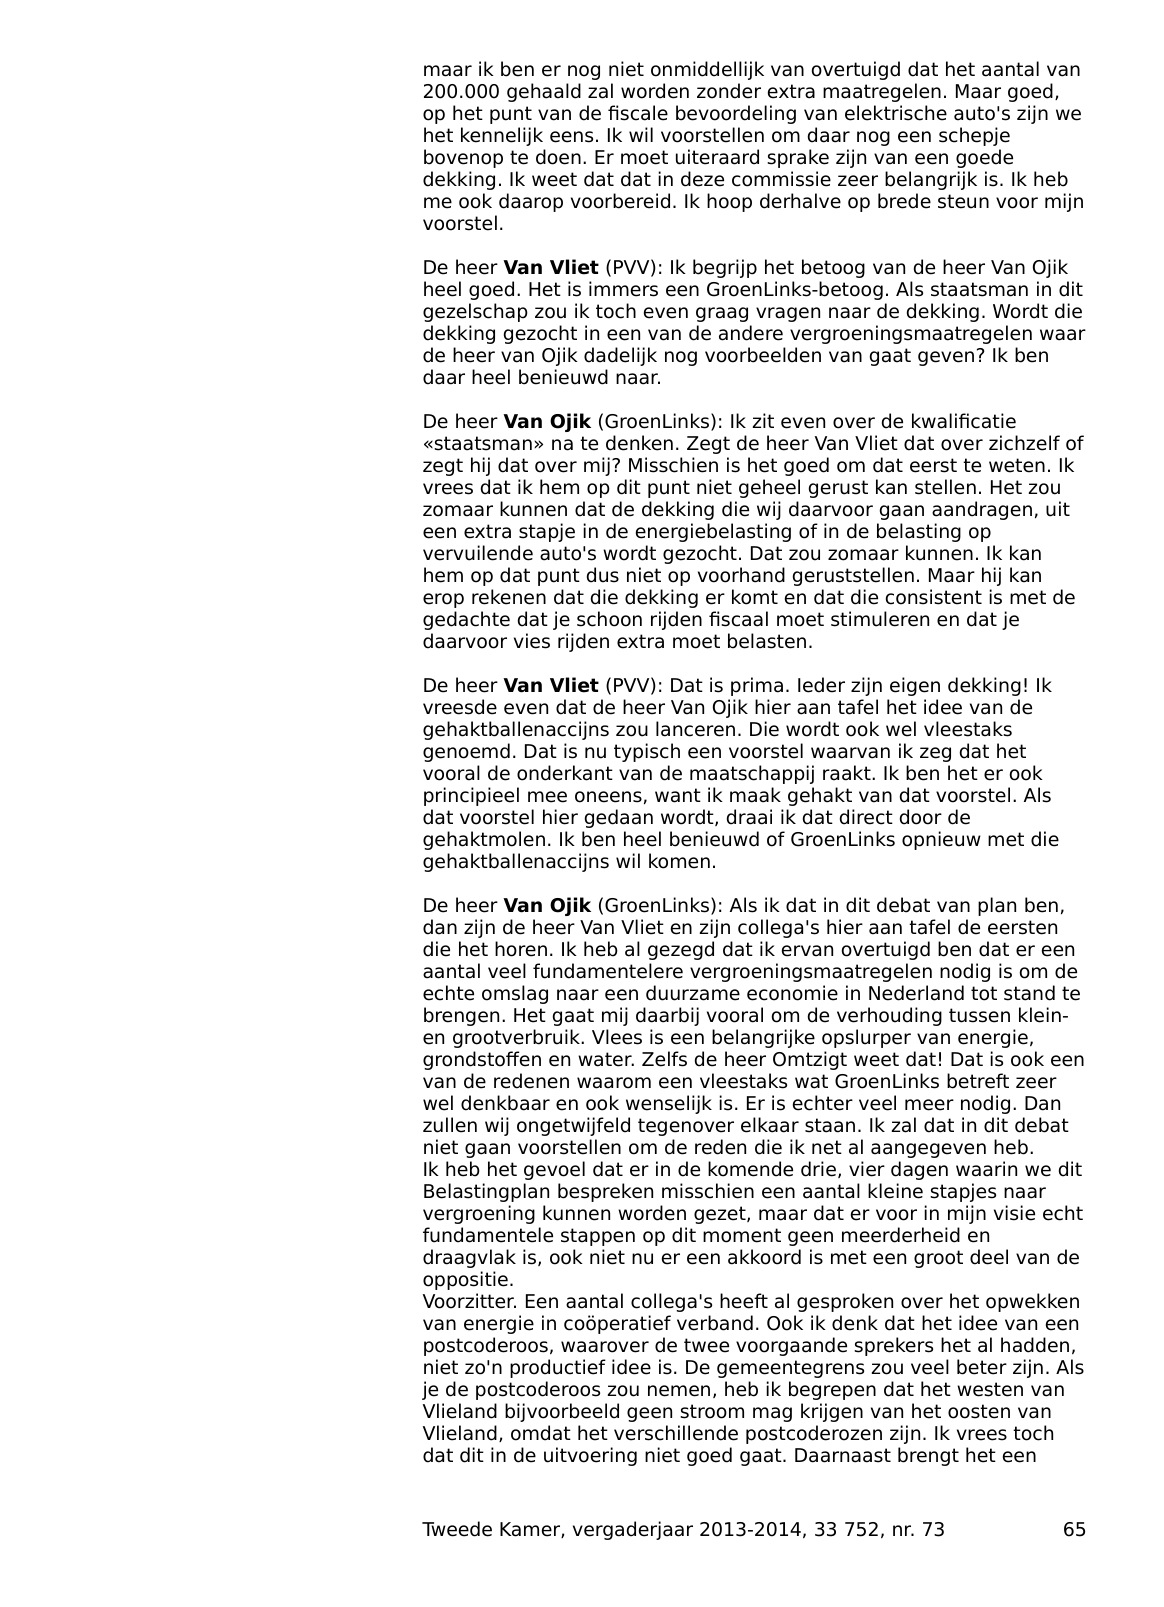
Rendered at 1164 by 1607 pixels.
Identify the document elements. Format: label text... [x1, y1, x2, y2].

text Voorzitter. Een aantal collega's heeft al gesproken over het opwekken van energie in coöperatief verband. Ook ik denk dat het idee van een postcoderoos, waarover de twee voorgaande sprekers het al hadden, niet zo'n productief idee is. De gemeentegrens zou veel beter zijn. Als je de postcoderoos zou nemen, heb ik begrepen dat het westen van Vlieland bijvoorbeeld geen stroom mag krijgen van het oosten van Vlieland, omdat het verschillende postcoderozen zijn. Ik vrees toch dat dit in de uitvoering niet goed gaat. Daarnaast brengt het een [422, 1291, 1087, 1467]
text Ik heb het gevoel dat er in de komende drie, vier dagen waarin we dit Belastingplan bespreken misschien een aantal kleine stapjes naar vergroening kunnen worden gezet, maar dat er voor in mijn visie echt fundamentele stappen op dit moment geen meerderheid en draagvlak is, ook niet nu er een akkoord is met een groot deel van de oppositie. [422, 1159, 1087, 1291]
text De heer Van Ojik (GroenLinks): Als ik dat in dit debat van plan ben, dan zijn de heer Van Vliet en zijn collega's hier aan tafel de eersten die het horen. Ik heb al gezegd dat ik ervan overtuigd ben dat er een aantal veel fundamentelere vergroeningsmaatregelen nodig is om de echte omslag naar een duurzame economie in Nederland tot stand te brengen. Het gaat mij daarbij vooral om de verhouding tussen klein- en grootverbruik. Vlees is een belangrijke opslurper van energie, grondstoffen en water. Zelfs de heer Omtzigt weet dat! Dat is ook een van de redenen waarom een vleestaks wat GroenLinks betreft zeer wel denkbaar en ook wenselijk is. Er is echter veel meer nodig. Dan zullen wij ongetwijfeld tegenover elkaar staan. Ik zal dat in dit debat niet gaan voorstellen om de reden die ik net al aangegeven heb. [422, 895, 1087, 1159]
text De heer Van Ojik (GroenLinks): Ik zit even over de kwalificatie «staatsman» na te denken. Zegt de heer Van Vliet dat over zichzelf of zegt hij dat over mij? Misschien is het goed om dat eerst te weten. Ik vrees dat ik hem op dit punt niet geheel gerust kan stellen. Het zou zomaar kunnen dat de dekking die wij daarvoor gaan aandragen, uit een extra stapje in de energiebelasting of in de belasting op vervuilende auto's wordt gezocht. Dat zou zomaar kunnen. Ik kan hem op dat punt dus niet op voorhand geruststellen. Maar hij kan erop rekenen dat die dekking er komt en dat die consistent is met de gedachte dat je schoon rijden fiscaal moet stimuleren en dat je daarvoor vies rijden extra moet belasten. [422, 411, 1087, 653]
text maar ik ben er nog niet onmiddellijk van overtuigd dat het aantal van 200.000 gehaald zal worden zonder extra maatregelen. Maar goed, op het punt van de fiscale bevoordeling van elektrische auto's zijn we het kennelijk eens. Ik wil voorstellen om daar nog een schepje bovenop te doen. Er moet uiteraard sprake zijn van een goede dekking. Ik weet dat dat in deze commissie zeer belangrijk is. Ik heb me ook daarop voorbereid. Ik hoop derhalve op brede steun voor mijn voorstel. [422, 59, 1087, 235]
text De heer Van Vliet (PVV): Dat is prima. Ieder zijn eigen dekking! Ik vreesde even dat de heer Van Ojik hier aan tafel het idee van de gehaktballenaccijns zou lanceren. Die wordt ook wel vleestaks genoemd. Dat is nu typisch een voorstel waarvan ik zeg dat het vooral de onderkant van de maatschappij raakt. Ik ben het er ook principieel mee oneens, want ik maak gehakt van dat voorstel. Als dat voorstel hier gedaan wordt, draai ik dat direct door de gehaktmolen. Ik ben heel benieuwd of GroenLinks opnieuw met die gehaktballenaccijns wil komen. [422, 675, 1087, 873]
text De heer Van Vliet (PVV): Ik begrijp het betoog van de heer Van Ojik heel goed. Het is immers een GroenLinks-betoog. Als staatsman in dit gezelschap zou ik toch even graag vragen naar de dekking. Wordt die dekking gezocht in een van de andere vergroeningsmaatregelen waar de heer van Ojik dadelijk nog voorbeelden van gaat geven? Ik ben daar heel benieuwd naar. [422, 257, 1087, 389]
